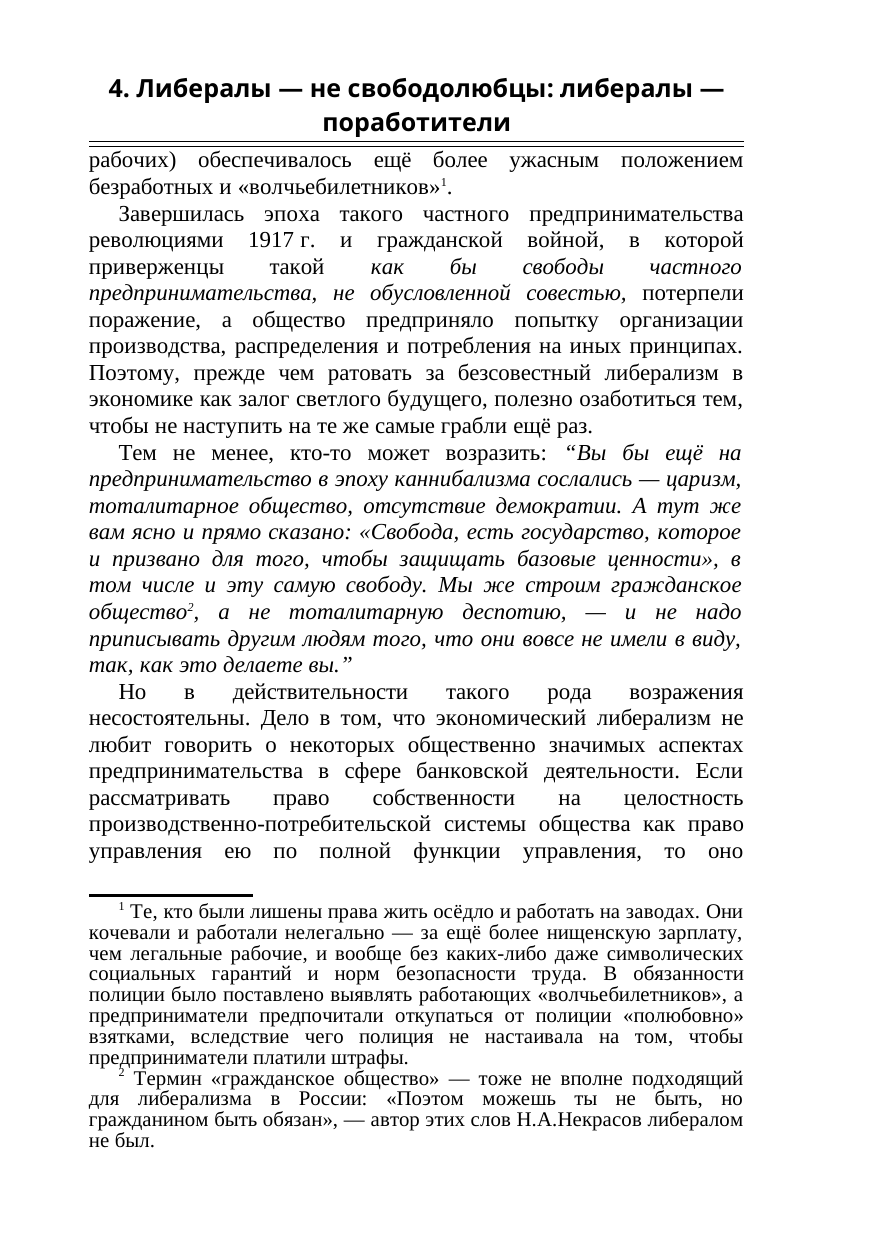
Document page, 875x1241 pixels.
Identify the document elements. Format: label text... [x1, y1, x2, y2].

text Тем не менее, кто-то может возразить: “Вы бы ещё на предпринимательство в эпоху каннибализма сослались — царизм, тоталитарное общество, отсутствие демократии. А тут же вам ясно и прямо сказано: «Свобода, есть государство, которое и призвано для того, чтобы защищать базовые ценности», в том числе и эту самую свободу. Мы же строим гражданское общество, а не тоталитарную деспотию, — и не надо приписывать другим людям того, что они вовсе не имели в виду, так, как это делаете вы.” [89, 438, 744, 677]
text рабочих) обеспечивалось ещё более ужасным положением безработных и «вол­чье­билетников». [89, 147, 744, 199]
text Но в действительности такого рода возражения несостоятельны. Дело в том, что экономический либерализм не любит говорить о некоторых общественно значимых аспектах предпринимательства в сфере банковской деятельности. Если рассматривать право собственности на целостность производственно-потреби­тель­­ской системы общества как право управления ею по полной функции управления, то оно [89, 677, 744, 863]
text Термин «гражданское общество» — тоже не вполне подходящий для либерализма в России: «Поэтом можешь ты не быть, но гражданином быть обязан», — автор этих слов Н.А.Некрасов либералом не был. [89, 1068, 744, 1152]
text Те, кто были лишены права жить осёдло и работать на заводах. Они кочевали и работали нелегально — за ещё более нищенскую зарплату, чем легальные рабочие, и вообще без каких-либо даже символических социальных гарантий и норм безопасности труда. В обязанности полиции было поставлено выявлять работающих «волчьебилетников», а пред­приниматели предпочитали откупаться от полиции «полюбовно» взятками, вследствие чего полиция не настаивала на том, чтобы предприниматели платили штрафы. [89, 902, 744, 1068]
text Завершилась эпоха такого частного предпринимательства революциями 1917 г. и гражданской войной, в которой приверженцы такой как бы свободы частного предпринимательства, не обу­словленной совестью, потерпели поражение, а общество предприняло попытку организации производства, распределения и потребления на иных принципах. Поэтому, прежде чем ратовать за безсовестный либерализм в экономике как залог светлого будущего, полезно озаботиться тем, чтобы не наступить на те же самые грабли ещё раз. [89, 199, 744, 438]
